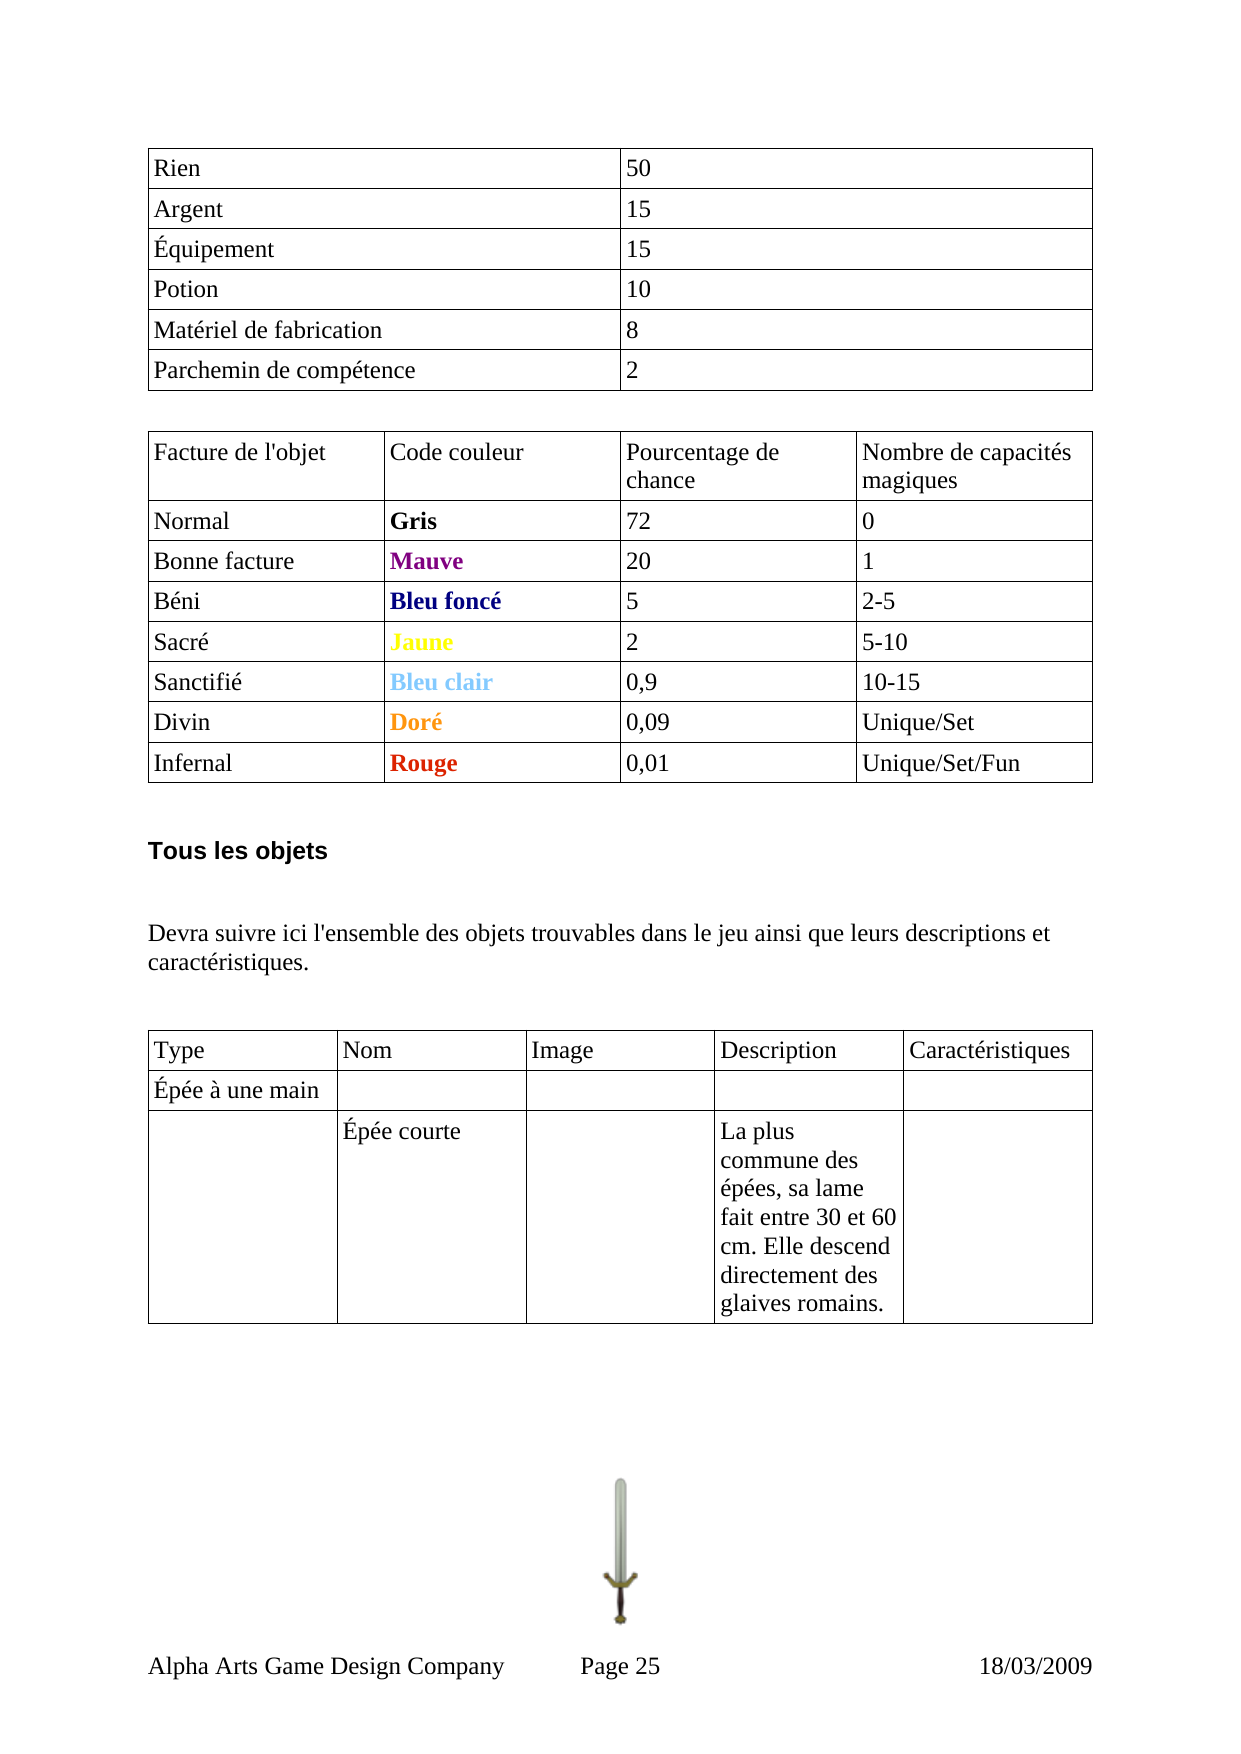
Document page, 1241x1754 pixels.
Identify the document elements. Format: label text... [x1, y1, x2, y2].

table_header Nombre de capacités magiques [857, 432, 1092, 500]
table_cell Sacré [149, 622, 384, 661]
table_cell Normal [149, 501, 384, 540]
table_header Nom [338, 1031, 526, 1070]
table_cell Bleu clair [385, 662, 620, 701]
table_cell 10 [621, 270, 1092, 309]
table_header Type [149, 1031, 337, 1070]
table_cell Bonne facture [149, 541, 384, 581]
table_header Image [527, 1031, 714, 1070]
table_cell 15 [621, 229, 1092, 268]
table_cell Rouge [385, 743, 620, 782]
table_cell 2-5 [857, 582, 1092, 621]
table_cell Argent [149, 189, 620, 228]
table_header Facture de l'objet [149, 432, 384, 500]
table_cell Matériel de fabrication [149, 310, 620, 349]
table_header Rien [149, 149, 620, 188]
table_cell Unique/Set [857, 702, 1092, 742]
table_cell Épée courte [338, 1111, 526, 1323]
table_cell Bleu foncé [385, 582, 620, 621]
table_cell [527, 1111, 714, 1323]
table_cell 0,09 [621, 702, 856, 742]
table_cell Unique/Set/Fun [857, 743, 1092, 782]
table_header Code couleur [385, 432, 620, 500]
table_cell 20 [621, 541, 856, 581]
table_cell Gris [385, 501, 620, 540]
table_cell 5-10 [857, 622, 1092, 661]
table_cell 2 [621, 622, 856, 661]
table_cell Potion [149, 270, 620, 309]
table_cell 1 [857, 541, 1092, 581]
table_cell [904, 1111, 1092, 1323]
table_cell Épée à une main [149, 1071, 337, 1110]
table_cell 10-15 [857, 662, 1092, 701]
text Devra suivre ici l'ensemble des objets trouvables dans le jeu ainsi que leurs descriptions et caractéristiques. [148, 918, 1092, 976]
table_cell 8 [621, 310, 1092, 349]
table_cell 72 [621, 501, 856, 540]
table_cell 0,01 [621, 743, 856, 782]
table_cell [527, 1071, 714, 1110]
table_header Description [715, 1031, 903, 1070]
table_cell [338, 1071, 526, 1110]
table_cell [904, 1071, 1092, 1110]
table_cell Doré [385, 702, 620, 742]
table_cell [149, 1111, 337, 1323]
table_cell 5 [621, 582, 856, 621]
table_cell Équipement [149, 229, 620, 268]
table_cell 15 [621, 189, 1092, 228]
table_cell La plus commune des épées, sa lame fait entre 30 et 60 cm. Elle descend directement des glaives romains. [715, 1111, 903, 1323]
table_cell 0 [857, 501, 1092, 540]
table_header Pourcentage de chance [621, 432, 856, 500]
table_cell Parchemin de compétence [149, 350, 620, 389]
table_cell Sanctifié [149, 662, 384, 701]
table_cell Divin [149, 702, 384, 742]
table_cell Mauve [385, 541, 620, 581]
table_header 50 [621, 149, 1092, 188]
table_cell Infernal [149, 743, 384, 782]
table_cell Jaune [385, 622, 620, 661]
table_cell 2 [621, 350, 1092, 389]
table_header Caractéristiques [904, 1031, 1092, 1070]
table_cell 0,9 [621, 662, 856, 701]
picture [595, 1476, 646, 1627]
table_cell [715, 1071, 903, 1110]
subtitle Tous les objets [148, 836, 1092, 864]
table_cell Béni [149, 582, 384, 621]
